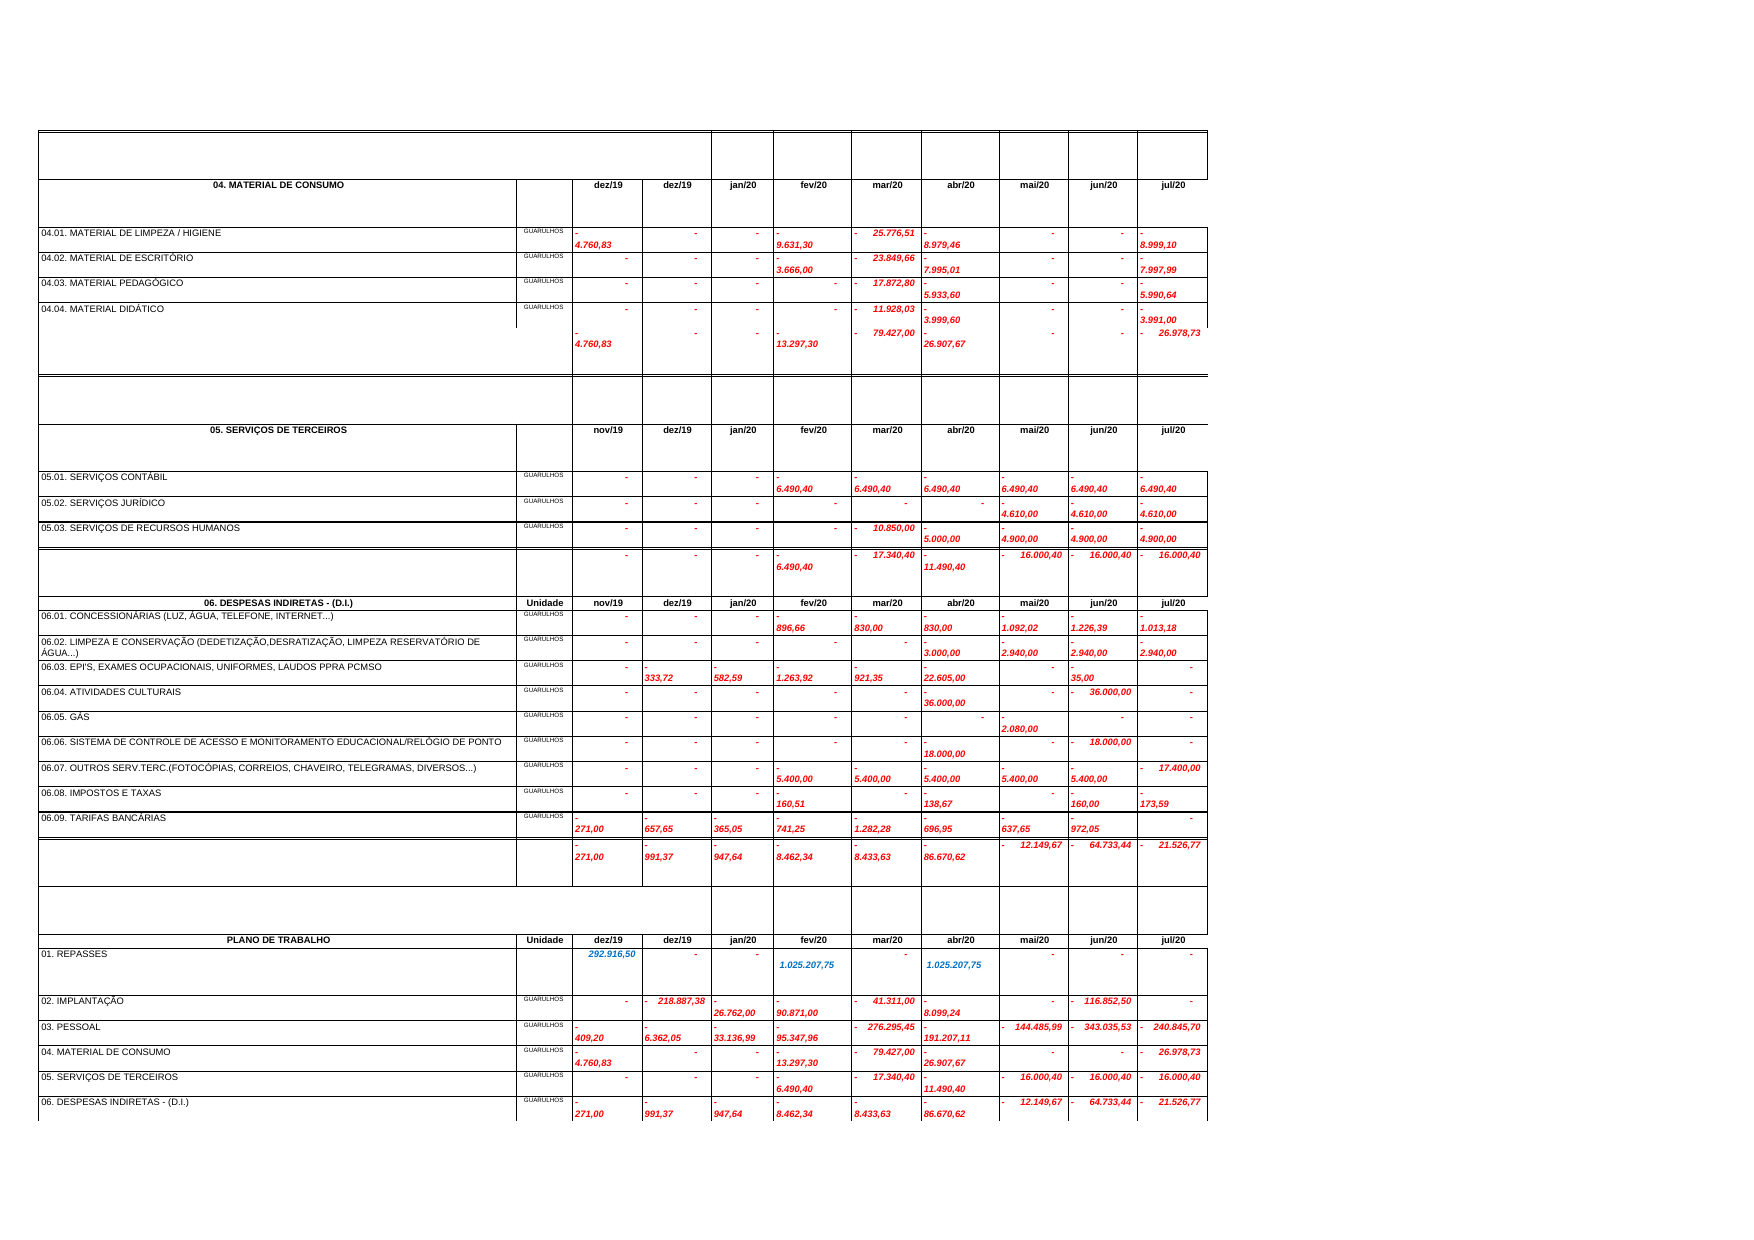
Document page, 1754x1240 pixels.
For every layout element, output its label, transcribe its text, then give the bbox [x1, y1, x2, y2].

table_cell - 271,00 [573, 813, 642, 837]
table_cell GUARULHOS [517, 712, 572, 736]
table_cell - [1000, 253, 1068, 277]
table_cell - [712, 253, 773, 277]
table_cell 06.08. IMPOSTOS E TAXAS [39, 787, 516, 811]
table_cell dez/19 [573, 935, 642, 947]
table_cell - 5.400,00 [774, 762, 851, 786]
table_cell - [1138, 737, 1207, 761]
table_cell - [852, 737, 921, 761]
table_cell - [712, 228, 773, 252]
table_cell [39, 377, 517, 423]
table_cell - 4.900,00 [1069, 523, 1137, 547]
table_cell - [712, 303, 773, 327]
table_cell - 35,00 [1069, 661, 1137, 685]
table_cell - 17.872,80 [852, 278, 921, 302]
table_cell 04.04. MATERIAL DIDÁTICO [39, 303, 516, 327]
table_cell - [573, 686, 642, 711]
table_cell [517, 377, 572, 423]
table_cell - 582,59 [712, 661, 773, 685]
table_cell mar/20 [852, 597, 921, 610]
table_cell - [573, 787, 642, 811]
table_cell - 16.000,40 [1069, 550, 1137, 596]
table_cell [774, 377, 851, 423]
table_cell 06.06. SISTEMA DE CONTROLE DE ACESSO E MONITORAMENTO EDUCACIONAL/RELÓGIO DE PONTO [39, 737, 516, 761]
table_cell [517, 887, 573, 934]
table_cell 05.03. SERVIÇOS DE RECURSOS HUMANOS [39, 523, 516, 547]
table_cell jun/20 [1069, 180, 1137, 227]
table_cell mai/20 [1000, 935, 1068, 947]
table_cell GUARULHOS [517, 661, 572, 685]
table_cell - 16.000,40 [1138, 550, 1207, 596]
table_cell 06.09. TARIFAS BANCÁRIAS [39, 813, 516, 837]
table_cell - 79.427,00 [852, 328, 921, 374]
table_cell - [643, 303, 711, 327]
table_cell - [1069, 228, 1137, 252]
table_cell - [1000, 737, 1068, 761]
table_cell - 5.000,00 [922, 523, 999, 547]
table_cell jul/20 [1138, 935, 1208, 947]
table_cell jan/20 [712, 935, 773, 947]
table_cell 04.01. MATERIAL DE LIMPEZA / HIGIENE [39, 228, 516, 252]
table_cell - 333,72 [643, 661, 711, 685]
table_cell - 4.610,00 [1069, 497, 1137, 521]
table_cell - 12.149,67 [1000, 1097, 1068, 1121]
table_cell 05. SERVIÇOS DE TERCEIROS [39, 1072, 516, 1096]
table_cell - 991,37 [643, 1097, 711, 1121]
table_cell [1069, 133, 1137, 179]
table_cell - 3.666,00 [774, 253, 851, 277]
table_cell - 6.490,40 [1000, 472, 1068, 496]
table_cell - [712, 686, 773, 711]
table_cell - [1000, 949, 1068, 995]
table_cell 03. PESSOAL [39, 1021, 516, 1045]
table_cell 02. IMPLANTAÇÃO [39, 996, 516, 1020]
table_cell - [774, 303, 851, 327]
table_cell - [1069, 253, 1137, 277]
table_cell fev/20 [774, 935, 851, 947]
table_cell - 95.347,96 [774, 1021, 851, 1045]
table_cell - 4.760,83 [573, 228, 642, 252]
table_cell - 972,05 [1069, 813, 1137, 837]
table_cell - 637,65 [1000, 813, 1068, 837]
table_cell - 18.000,00 [1069, 737, 1137, 761]
table_cell 1.025.207,75 [774, 949, 851, 995]
table_cell - 830,00 [922, 611, 999, 635]
table_cell - 8.099,24 [922, 996, 999, 1020]
table_cell - [643, 228, 711, 252]
table_cell jan/20 [712, 597, 773, 610]
table_cell - 79.427,00 [852, 1046, 921, 1071]
table_cell - 8.462,34 [774, 1097, 851, 1121]
table_cell - [712, 278, 773, 302]
table_cell - 13.297,30 [774, 1046, 851, 1071]
table_cell - [712, 787, 773, 811]
table_cell - 11.928,03 [852, 303, 921, 327]
table_cell jun/20 [1069, 935, 1137, 947]
table_cell - [1138, 996, 1207, 1020]
table_cell - [712, 523, 773, 547]
table_cell - [643, 1046, 711, 1071]
table_cell - [1000, 661, 1068, 685]
table_cell 06.03. EPI'S, EXAMES OCUPACIONAIS, UNIFORMES, LAUDOS PPRA PCMSO [39, 661, 516, 685]
table_cell [774, 887, 851, 934]
table_cell GUARULHOS [517, 303, 572, 327]
table_cell - [712, 762, 773, 786]
table_cell - 86.670,62 [922, 840, 999, 886]
table_cell nov/19 [573, 597, 642, 610]
table_cell 05. SERVIÇOS DE TERCEIROS [39, 425, 516, 471]
table_cell nov/19 [573, 425, 642, 471]
table_cell - [712, 1046, 773, 1071]
table_cell - 6.490,40 [774, 550, 851, 596]
table_cell GUARULHOS [517, 1097, 572, 1121]
table_cell - [1000, 278, 1068, 302]
table_cell 01. REPASSES [39, 949, 516, 995]
table_cell - [643, 712, 711, 736]
table_cell - [643, 253, 711, 277]
table_cell [517, 840, 572, 886]
table_cell - 218.887,38 [643, 996, 711, 1020]
table_cell - 2.940,00 [1138, 636, 1207, 660]
table_cell GUARULHOS [517, 813, 572, 837]
table_cell - [852, 787, 921, 811]
table_cell fev/20 [774, 597, 851, 610]
table_cell - [573, 712, 642, 736]
table_cell mar/20 [852, 425, 921, 471]
table_cell - 8.979,46 [922, 228, 999, 252]
table_cell - 947,64 [712, 840, 773, 886]
table_cell GUARULHOS [517, 472, 572, 496]
table_cell - [712, 737, 773, 761]
table_cell - 657,65 [643, 813, 711, 837]
table_cell mai/20 [1000, 425, 1068, 471]
table_cell PLANO DE TRABALHO [39, 935, 516, 947]
table_cell [643, 377, 711, 423]
table_cell - 5.933,60 [922, 278, 999, 302]
table_cell - [1069, 303, 1137, 327]
table_cell [517, 949, 572, 995]
table_cell - 16.000,40 [1138, 1072, 1207, 1096]
table_cell - 3.999,60 [922, 303, 999, 327]
table_cell - 17.340,40 [852, 1072, 921, 1096]
table_cell - [712, 472, 773, 496]
table_cell jun/20 [1069, 597, 1137, 610]
table_cell - 6.490,40 [1138, 472, 1207, 496]
table_cell - [573, 253, 642, 277]
table_cell - [643, 328, 711, 374]
table_cell - 2.940,00 [1000, 636, 1068, 660]
table_cell - [922, 497, 999, 521]
table_cell [1000, 133, 1068, 179]
table_cell - 1.226,39 [1069, 611, 1137, 635]
table_cell - [1138, 813, 1207, 837]
table_cell GUARULHOS [517, 497, 572, 521]
table_cell - 696,95 [922, 813, 999, 837]
table_cell - 6.362,05 [643, 1021, 711, 1045]
table_cell - [643, 1072, 711, 1096]
table_cell fev/20 [774, 180, 851, 227]
table_cell - 26.762,00 [712, 996, 773, 1020]
table_cell - 8.433,63 [852, 1097, 921, 1121]
table_cell - 343.035,53 [1069, 1021, 1137, 1045]
table_cell - 5.990,64 [1138, 278, 1207, 302]
table_cell [852, 887, 921, 934]
table_cell - 90.871,00 [774, 996, 851, 1020]
table_cell [1000, 377, 1068, 423]
table_cell - 26.907,67 [922, 1046, 999, 1071]
table_cell - [774, 278, 851, 302]
table_cell [642, 887, 711, 934]
table_cell - 26.978,73 [1138, 328, 1208, 374]
table_cell dez/19 [643, 425, 711, 471]
table_cell - 1.263,92 [774, 661, 851, 685]
table_cell 06. DESPESAS INDIRETAS - (D.I.) [39, 597, 516, 610]
table_cell mar/20 [852, 180, 921, 227]
table_cell - [712, 1072, 773, 1096]
table_cell - 947,64 [712, 1097, 773, 1121]
table_cell jul/20 [1138, 597, 1208, 610]
table_cell GUARULHOS [517, 523, 572, 547]
table_cell - [573, 550, 642, 596]
table_cell - [1000, 303, 1068, 327]
table_cell - 7.995,01 [922, 253, 999, 277]
table_cell 06.04. ATIVIDADES CULTURAIS [39, 686, 516, 711]
table_cell - 26.978,73 [1138, 1046, 1207, 1071]
table_cell - [774, 686, 851, 711]
table_cell Unidade [517, 597, 572, 610]
table_cell [852, 133, 921, 179]
table_cell [642, 133, 711, 179]
table_cell - [774, 636, 851, 660]
table_cell - [1138, 949, 1207, 995]
table_cell [39, 133, 517, 179]
table_cell - 25.776,51 [852, 228, 921, 252]
table_cell [573, 133, 642, 179]
table_cell - [643, 550, 711, 596]
table_cell - [852, 949, 921, 995]
table_cell [922, 377, 999, 423]
table_cell - 16.000,40 [1000, 550, 1068, 596]
table_cell - 6.490,40 [1069, 472, 1137, 496]
table_cell [517, 180, 572, 227]
table_cell GUARULHOS [517, 996, 572, 1020]
table_cell [852, 377, 921, 423]
table_cell - [852, 497, 921, 521]
table_cell - 22.605,00 [922, 661, 999, 685]
table_cell - 9.631,30 [774, 228, 851, 252]
table_cell - [712, 712, 773, 736]
table_cell [1069, 377, 1137, 423]
table_cell - 4.900,00 [1138, 523, 1207, 547]
table_cell 05.02. SERVIÇOS JURÍDICO [39, 497, 516, 521]
table_cell - 6.490,40 [922, 472, 999, 496]
table_cell - [573, 1072, 642, 1096]
table_cell - [1138, 686, 1207, 711]
table_cell - [643, 686, 711, 711]
table_cell [1000, 887, 1068, 934]
table_cell - [712, 550, 773, 596]
table_cell - [573, 303, 642, 327]
table_cell GUARULHOS [517, 228, 572, 252]
table_cell - 5.400,00 [1000, 762, 1068, 786]
table_cell dez/19 [573, 180, 642, 227]
table_cell GUARULHOS [517, 1046, 572, 1071]
table_cell - [573, 278, 642, 302]
table_cell - 830,00 [852, 611, 921, 635]
table_cell [573, 377, 642, 423]
table_cell - 16.000,40 [1069, 1072, 1137, 1096]
table_cell mai/20 [1000, 180, 1068, 227]
table_cell 04. MATERIAL DE CONSUMO [39, 180, 516, 227]
table_cell - [643, 523, 711, 547]
table_cell [922, 887, 999, 934]
table_cell - 191.207,11 [922, 1021, 999, 1045]
table_cell - 5.400,00 [1069, 762, 1137, 786]
table_cell [39, 887, 517, 934]
table_cell - 8.999,10 [1138, 228, 1207, 252]
table_cell [712, 377, 773, 423]
table_cell - 36.000,00 [922, 686, 999, 711]
table_cell - [643, 636, 711, 660]
table_cell Unidade [517, 935, 572, 947]
table_cell jul/20 [1138, 425, 1208, 471]
table_cell abr/20 [922, 425, 999, 471]
table_cell - 26.907,67 [922, 328, 999, 374]
table_cell - [852, 686, 921, 711]
table_cell GUARULHOS [517, 636, 572, 660]
table_cell - [712, 497, 773, 521]
table_cell - [922, 712, 999, 736]
table_cell mai/20 [1000, 597, 1068, 610]
table_cell dez/19 [643, 935, 711, 947]
table_cell - 160,00 [1069, 787, 1137, 811]
table_cell [39, 328, 517, 374]
table_cell - [712, 636, 773, 660]
table_cell [517, 550, 572, 596]
table_cell - [1069, 328, 1137, 374]
table_cell - 41.311,00 [852, 996, 921, 1020]
table_cell - 7.997,99 [1138, 253, 1207, 277]
table_cell 06.02. LIMPEZA E CONSERVAÇÃO (DEDETIZAÇÃO,DESRATIZAÇÃO, LIMPEZA RESERVATÓRIO DE ÁGUA...) [39, 636, 516, 660]
table_cell - 173,59 [1138, 787, 1207, 811]
table_cell - [643, 611, 711, 635]
table_cell - 12.149,67 [1000, 840, 1068, 886]
table_cell - 5.400,00 [922, 762, 999, 786]
table_cell - [852, 636, 921, 660]
table_cell [39, 840, 516, 886]
table_cell abr/20 [922, 597, 999, 610]
table_cell [517, 328, 572, 374]
table_cell - 86.670,62 [922, 1097, 999, 1121]
table_cell 05.01. SERVIÇOS CONTÁBIL [39, 472, 516, 496]
table_cell - 21.526,77 [1138, 1097, 1207, 1121]
table_cell GUARULHOS [517, 737, 572, 761]
table_cell fev/20 [774, 425, 851, 471]
table_cell 04.03. MATERIAL PEDAGÓGICO [39, 278, 516, 302]
table_cell - [1069, 278, 1137, 302]
table_cell - 1.013,18 [1138, 611, 1207, 635]
table_cell 06.01. CONCESSIONÁRIAS (LUZ, ÁGUA, TELEFONE, INTERNET...) [39, 611, 516, 635]
table_cell - 138,67 [922, 787, 999, 811]
table_cell [1138, 377, 1208, 423]
table_cell - [1069, 1046, 1137, 1071]
table_cell - [1000, 328, 1068, 374]
table_cell - 23.849,66 [852, 253, 921, 277]
table_cell - 896,66 [774, 611, 851, 635]
table_cell - [1000, 787, 1068, 811]
table_cell - [573, 472, 642, 496]
table_cell - [643, 949, 711, 995]
table_cell - [1069, 712, 1137, 736]
table_cell - [643, 762, 711, 786]
table_cell 1.025.207,75 [922, 949, 999, 995]
table_cell - 33.136,99 [712, 1021, 773, 1045]
table_cell - 1.092,02 [1000, 611, 1068, 635]
table_cell - 2.080,00 [1000, 712, 1068, 736]
table_cell - 64.733,44 [1069, 1097, 1137, 1121]
table_cell jul/20 [1138, 180, 1208, 227]
table_cell - 921,35 [852, 661, 921, 685]
table_cell - 17.400,00 [1138, 762, 1207, 786]
table_cell GUARULHOS [517, 611, 572, 635]
table_cell - [1138, 661, 1207, 685]
table_cell - 3.000,00 [922, 636, 999, 660]
table_cell [774, 133, 851, 179]
table_cell GUARULHOS [517, 787, 572, 811]
table_cell GUARULHOS [517, 686, 572, 711]
table_cell - 4.900,00 [1000, 523, 1068, 547]
table_cell 06.07. OUTROS SERV.TERC.(FOTOCÓPIAS, CORREIOS, CHAVEIRO, TELEGRAMAS, DIVERSOS...) [39, 762, 516, 786]
table_cell [517, 133, 573, 179]
table_cell - 13.297,30 [774, 328, 851, 374]
table_cell [39, 550, 516, 596]
table_cell [1138, 887, 1207, 934]
table_cell 04.02. MATERIAL DE ESCRITÓRIO [39, 253, 516, 277]
table_cell jan/20 [712, 180, 773, 227]
table_cell 292.916,50 [573, 949, 642, 995]
table_cell - 10.850,00 [852, 523, 921, 547]
table_cell - 409,20 [573, 1021, 642, 1045]
table_cell - 21.526,77 [1138, 840, 1207, 886]
table_cell - [1069, 949, 1137, 995]
table_cell - [774, 497, 851, 521]
table_cell [1138, 133, 1207, 179]
table_cell jun/20 [1069, 425, 1137, 471]
table_cell - 4.610,00 [1000, 497, 1068, 521]
table_cell - [712, 328, 773, 374]
table_cell - [774, 523, 851, 547]
table_cell dez/19 [643, 180, 711, 227]
table_cell abr/20 [922, 180, 999, 227]
table_cell - [643, 787, 711, 811]
table_cell - 18.000,00 [922, 737, 999, 761]
table_cell - 16.000,40 [1000, 1072, 1068, 1096]
table_cell - [1000, 996, 1068, 1020]
table_cell - 8.462,34 [774, 840, 851, 886]
table_cell - 36.000,00 [1069, 686, 1137, 711]
table_cell - [774, 712, 851, 736]
table_cell GUARULHOS [517, 253, 572, 277]
table_cell - 6.490,40 [852, 472, 921, 496]
table_cell - 3.991,00 [1138, 303, 1207, 327]
table_cell - [643, 472, 711, 496]
table_cell - 11.490,40 [922, 550, 999, 596]
table_cell - 6.490,40 [774, 1072, 851, 1096]
table_cell - 64.733,44 [1069, 840, 1137, 886]
table_cell GUARULHOS [517, 278, 572, 302]
table_cell [712, 133, 773, 179]
table_cell - [573, 737, 642, 761]
table_cell - 991,37 [643, 840, 711, 886]
table_cell - 365,05 [712, 813, 773, 837]
table_cell - [1138, 712, 1207, 736]
table_cell - [573, 661, 642, 685]
table_cell - [1000, 228, 1068, 252]
table_cell - 6.490,40 [774, 472, 851, 496]
table_cell - [712, 611, 773, 635]
table_cell - [1000, 686, 1068, 711]
table_cell - 5.400,00 [852, 762, 921, 786]
table_cell [1069, 887, 1137, 934]
table_cell [573, 887, 642, 934]
table_cell - 741,25 [774, 813, 851, 837]
table_cell mar/20 [852, 935, 921, 947]
table_cell GUARULHOS [517, 1072, 572, 1096]
table_cell - [573, 762, 642, 786]
table_cell - 11.490,40 [922, 1072, 999, 1096]
table_cell [712, 887, 773, 934]
table_cell 06. DESPESAS INDIRETAS - (D.I.) [39, 1097, 516, 1121]
table_cell - 17.340,40 [852, 550, 921, 596]
table_cell [517, 425, 572, 471]
table_cell - [573, 497, 642, 521]
table_cell GUARULHOS [517, 762, 572, 786]
table_cell abr/20 [922, 935, 999, 947]
table_cell jan/20 [712, 425, 773, 471]
table_cell dez/19 [643, 597, 711, 610]
table_cell - [573, 636, 642, 660]
table_cell - [643, 737, 711, 761]
table_cell - [852, 712, 921, 736]
table_cell - [573, 611, 642, 635]
table_cell - [643, 278, 711, 302]
table_cell - 271,00 [573, 1097, 642, 1121]
table_cell - [774, 737, 851, 761]
table_cell - 8.433,63 [852, 840, 921, 886]
table_cell - 271,00 [573, 840, 642, 886]
table_cell - 1.282,28 [852, 813, 921, 837]
table_cell - 4.760,83 [573, 1046, 642, 1071]
table_cell 04. MATERIAL DE CONSUMO [39, 1046, 516, 1071]
table_cell [922, 133, 999, 179]
table_cell - 116.852,50 [1069, 996, 1137, 1020]
table_cell 06.05. GÁS [39, 712, 516, 736]
table_cell GUARULHOS [517, 1021, 572, 1045]
table_cell - [712, 949, 773, 995]
table_cell - 160,51 [774, 787, 851, 811]
table_cell - 144.485,99 [1000, 1021, 1068, 1045]
table_cell - [643, 497, 711, 521]
table_cell - [573, 996, 642, 1020]
table_cell - [1000, 1046, 1068, 1071]
table_cell - [573, 523, 642, 547]
table_cell - 276.295,45 [852, 1021, 921, 1045]
table_cell - 2.940,00 [1069, 636, 1137, 660]
table_cell - 240.845,70 [1138, 1021, 1207, 1045]
table_cell - 4.760,83 [573, 328, 642, 374]
table_cell - 4.610,00 [1138, 497, 1207, 521]
